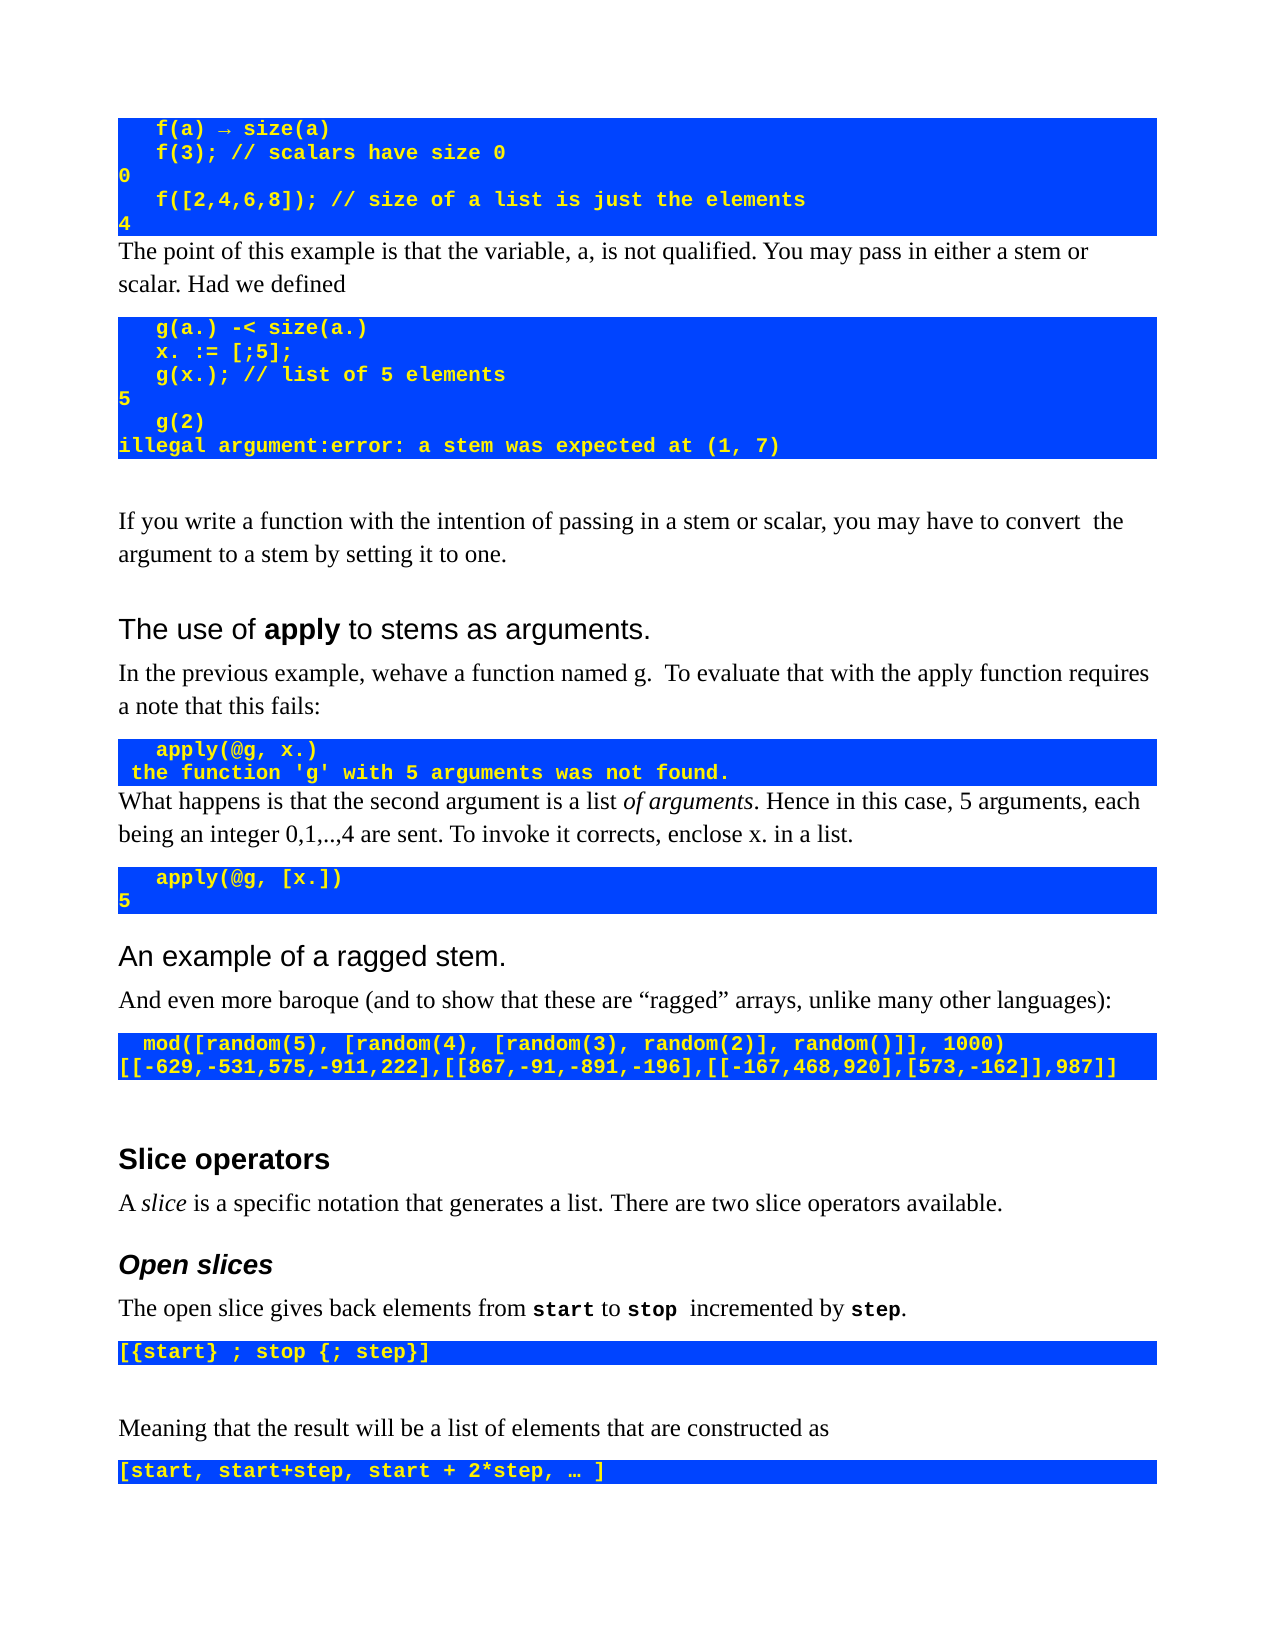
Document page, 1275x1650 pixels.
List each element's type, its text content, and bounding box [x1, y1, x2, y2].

subtitle Open slices [118, 1248, 1157, 1280]
text [start, start+step, start + 2*step, … ] [118, 1460, 1157, 1484]
text 5 [118, 890, 1157, 914]
text 4 [118, 213, 1157, 236]
text The open slice gives back elements from start to stop incremented by step. [118, 1293, 1157, 1322]
subtitle The use of apply to stems as arguments. [118, 612, 1157, 646]
text [{start} ; stop {; step}] [118, 1341, 1157, 1365]
text 0 [118, 165, 1157, 189]
text g(a.) -< size(a.) [118, 317, 1157, 341]
text What happens is that the second argument is a list of arguments. Hence in this case, 5 arguments, each being an integer 0,1,..,4 are sent. To invoke it corrects, enclose x. in a list. [118, 786, 1157, 848]
text g(x.); // list of 5 elements [118, 364, 1157, 388]
text mod([random(5), [random(4), [random(3), random(2)], random()]], 1000) [118, 1033, 1157, 1056]
text x. := [;5]; [118, 341, 1157, 364]
subtitle An example of a ragged stem. [118, 939, 1157, 972]
text apply(@g, x.) [118, 739, 1157, 762]
text Meaning that the result will be a list of elements that are constructed as [118, 1413, 1157, 1441]
text The point of this example is that the variable, a, is not qualified. You may pass in either a stem or scalar. Had we defined [118, 236, 1157, 298]
text illegal argument:error: a stem was expected at (1, 7) [118, 435, 1157, 459]
subtitle Slice operators [118, 1142, 1157, 1176]
text apply(@g, [x.]) [118, 867, 1157, 890]
text g(2) [118, 412, 1157, 435]
text f(3); // scalars have size 0 [118, 142, 1157, 165]
text And even more baroque (and to show that these are “ragged” arrays, unlike many other languages): [118, 985, 1157, 1014]
text f(a) → size(a) [118, 118, 1157, 142]
text In the previous example, wehave a function named g. To evaluate that with the apply function requires a note that this fails: [118, 658, 1157, 720]
text If you write a function with the intention of passing in a stem or scalar, you may have to convert the argument to a stem by setting it to one. [118, 506, 1157, 568]
text [[-629,-531,575,-911,222],[[867,-91,-891,-196],[[-167,468,920],[573,-162]],987]] [118, 1056, 1157, 1080]
text the function 'g' with 5 arguments was not found. [118, 762, 1157, 786]
text f([2,4,6,8]); // size of a list is just the elements [118, 189, 1157, 213]
text 5 [118, 388, 1157, 412]
text A slice is a specific notation that generates a list. There are two slice operators available. [118, 1188, 1157, 1217]
